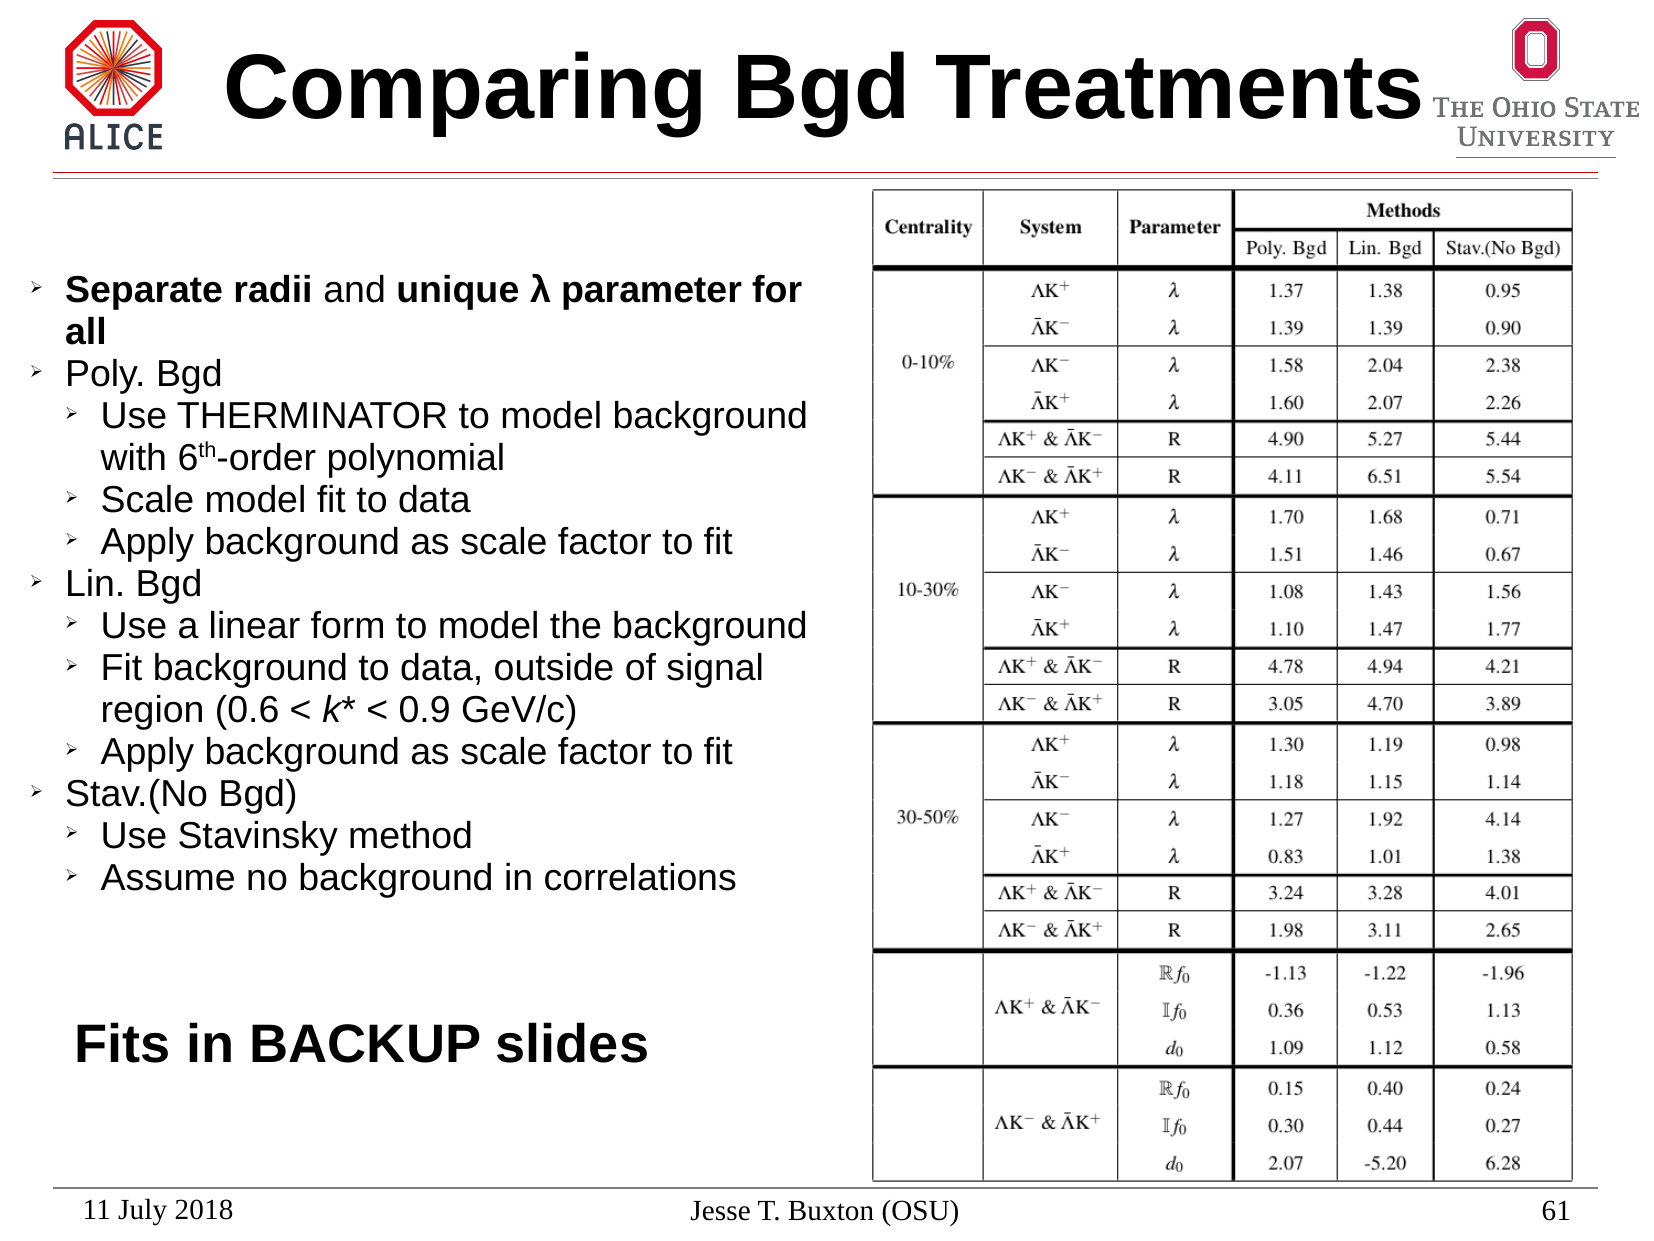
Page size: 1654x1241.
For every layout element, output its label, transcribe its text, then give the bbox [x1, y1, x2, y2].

title Comparing Bgd Treatments [137, 1, 1513, 172]
picture [869, 185, 1575, 1185]
text_box Separate radii and unique λ parameter for all Poly. Bgd Use THERMINATOR to model background with 6th-order polynomial Scale model fit to data Apply background as scale factor to fit Lin. Bgd Use a linear form to model the background Fit background to data, outside of signal region (0.6 < k* < 0.9 GeV/c) Apply background as scale factor to fit Stav.(No Bgd) Use Stavinsky method Assume no background in correlations [15, 261, 856, 922]
picture [65, 20, 137, 150]
picture [1513, 5, 1642, 171]
text_box Fits in BACKUP slides [60, 1005, 766, 1082]
